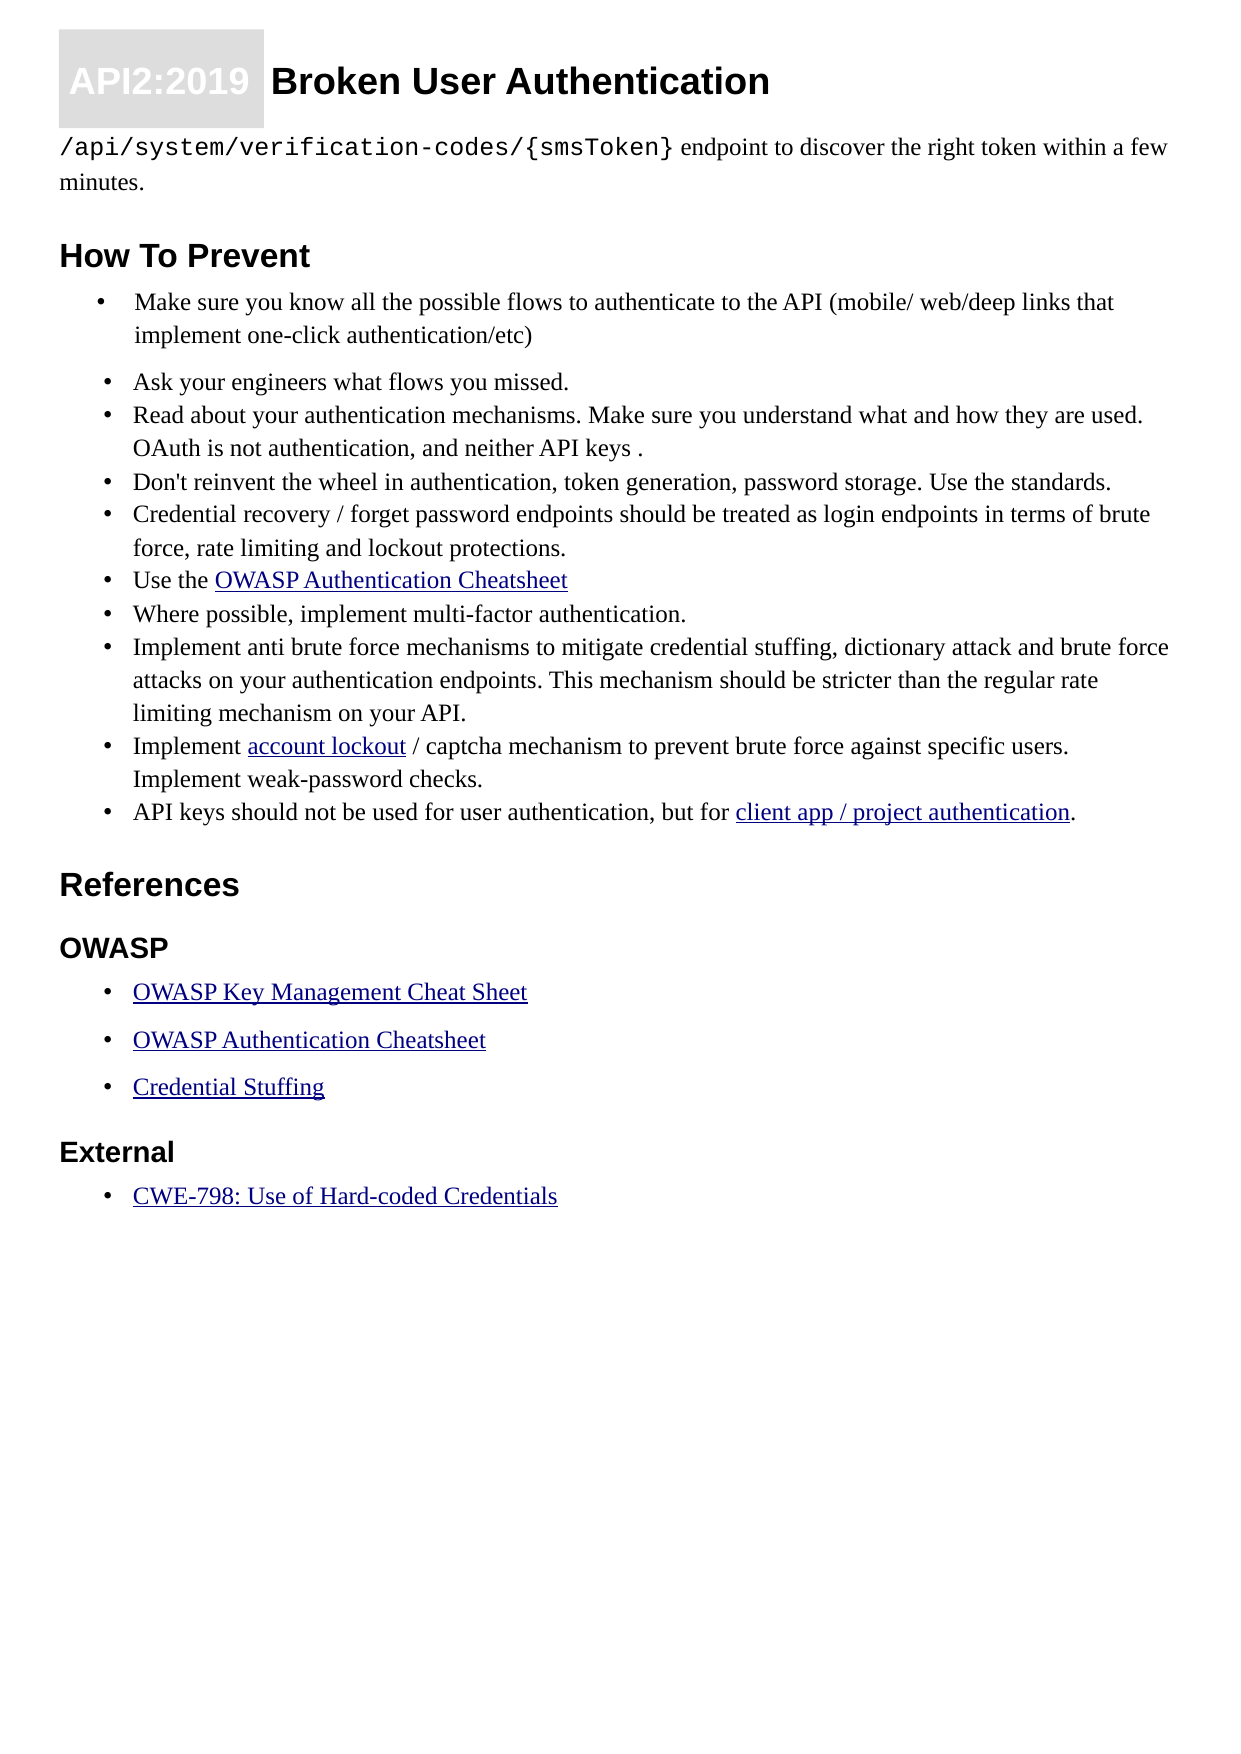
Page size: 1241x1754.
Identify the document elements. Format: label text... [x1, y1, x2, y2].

list OWASP Authentication Cheatsheet [103, 1025, 1181, 1053]
list API keys should not be used for user authentication, but for client app / project authentication. [103, 797, 1181, 826]
subtitle How To Prevent [59, 236, 1181, 274]
list Don't reinvent the wheel in authentication, token generation, password storage. Use the standards. [103, 467, 1181, 495]
list OWASP Key Management Cheat Sheet [103, 977, 1181, 1006]
subtitle External [59, 1134, 1181, 1168]
list Make sure you know all the possible flows to authenticate to the API (mobile/ web/deep links that implement one-click authentication/etc) [97, 287, 1181, 349]
list Credential recovery / forget password endpoints should be treated as login endpoints in terms of brute force, rate limiting and lockout protections. [103, 499, 1181, 561]
subtitle References [59, 865, 1181, 904]
text /api/system/verification-codes/{smsToken} endpoint to discover the right token within a few minutes. [59, 132, 1181, 196]
list Credential Stuffing [103, 1072, 1181, 1101]
subtitle OWASP [59, 931, 1181, 965]
list Use the OWASP Authentication Cheatsheet [103, 566, 1181, 594]
list Ask your engineers what flows you missed. [103, 367, 1181, 396]
list CWE-798: Use of Hard-coded Credentials [103, 1181, 1181, 1209]
list Implement anti brute force mechanisms to mitigate credential stuffing, dictionary attack and brute force attacks on your authentication endpoints. This mechanism should be stricter than the regular rate limiting mechanism on your API. [103, 632, 1181, 726]
list Implement account lockout / captcha mechanism to prevent brute force against specific users. Implement weak-password checks. [103, 731, 1181, 792]
list Where possible, implement multi-factor authentication. [103, 599, 1181, 627]
list Read about your authentication mechanisms. Make sure you understand what and how they are used. OAuth is not authentication, and neither API keys . [103, 401, 1181, 462]
